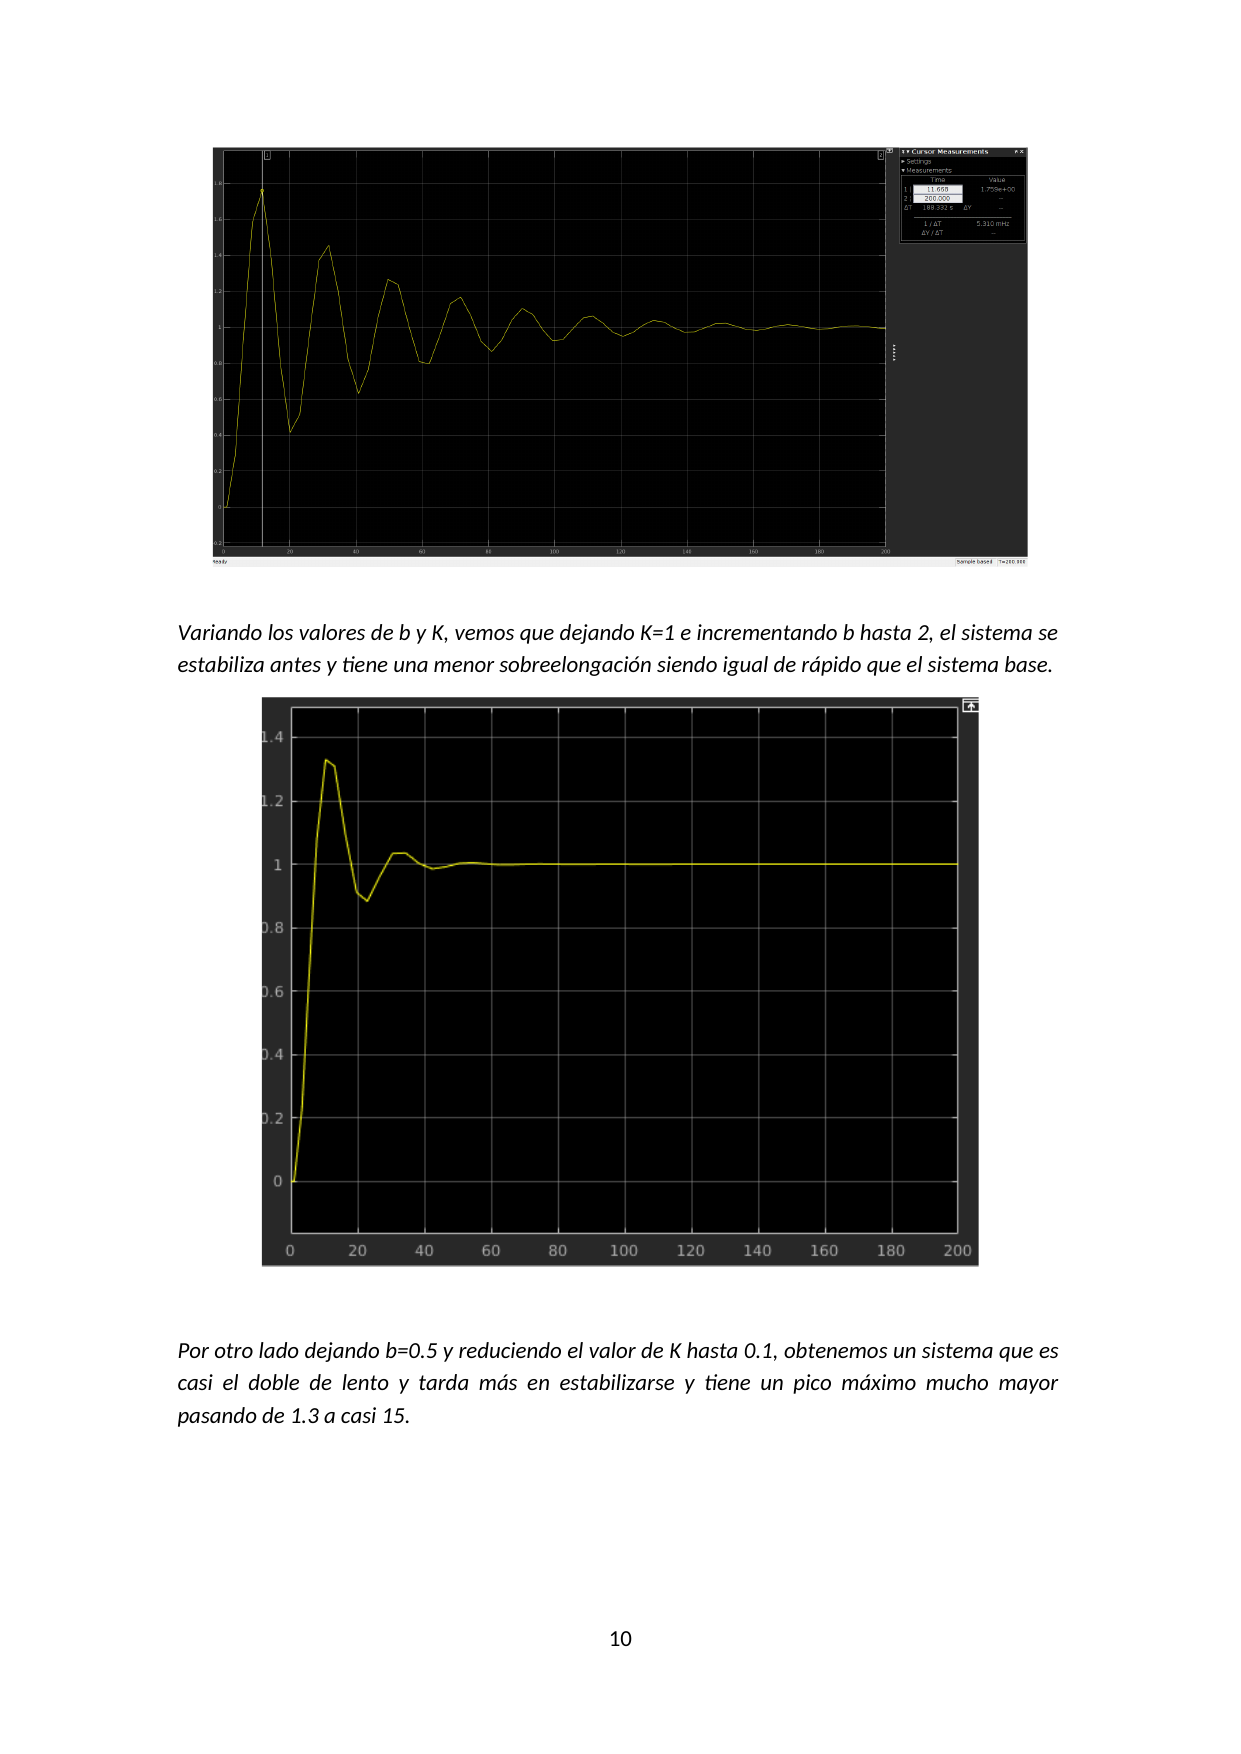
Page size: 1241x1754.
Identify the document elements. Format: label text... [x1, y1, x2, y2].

picture [212, 147, 1028, 567]
text Variando los valores de b y K, vemos que dejando K=1 e incrementando b hasta 2, el sistema se estabiliza antes y tiene una menor sobreelongación siendo igual de rápido que el sistema base. [177, 618, 1063, 678]
text Por otro lado dejando b=0.5 y reduciendo el valor de K hasta 0.1, obtenemos un sistema que es casi el doble de lento y tarda más en estabilizarse y tiene un pico máximo mucho mayor pasando de 1.3 a casi 15. [177, 1336, 1063, 1429]
picture [261, 696, 979, 1267]
